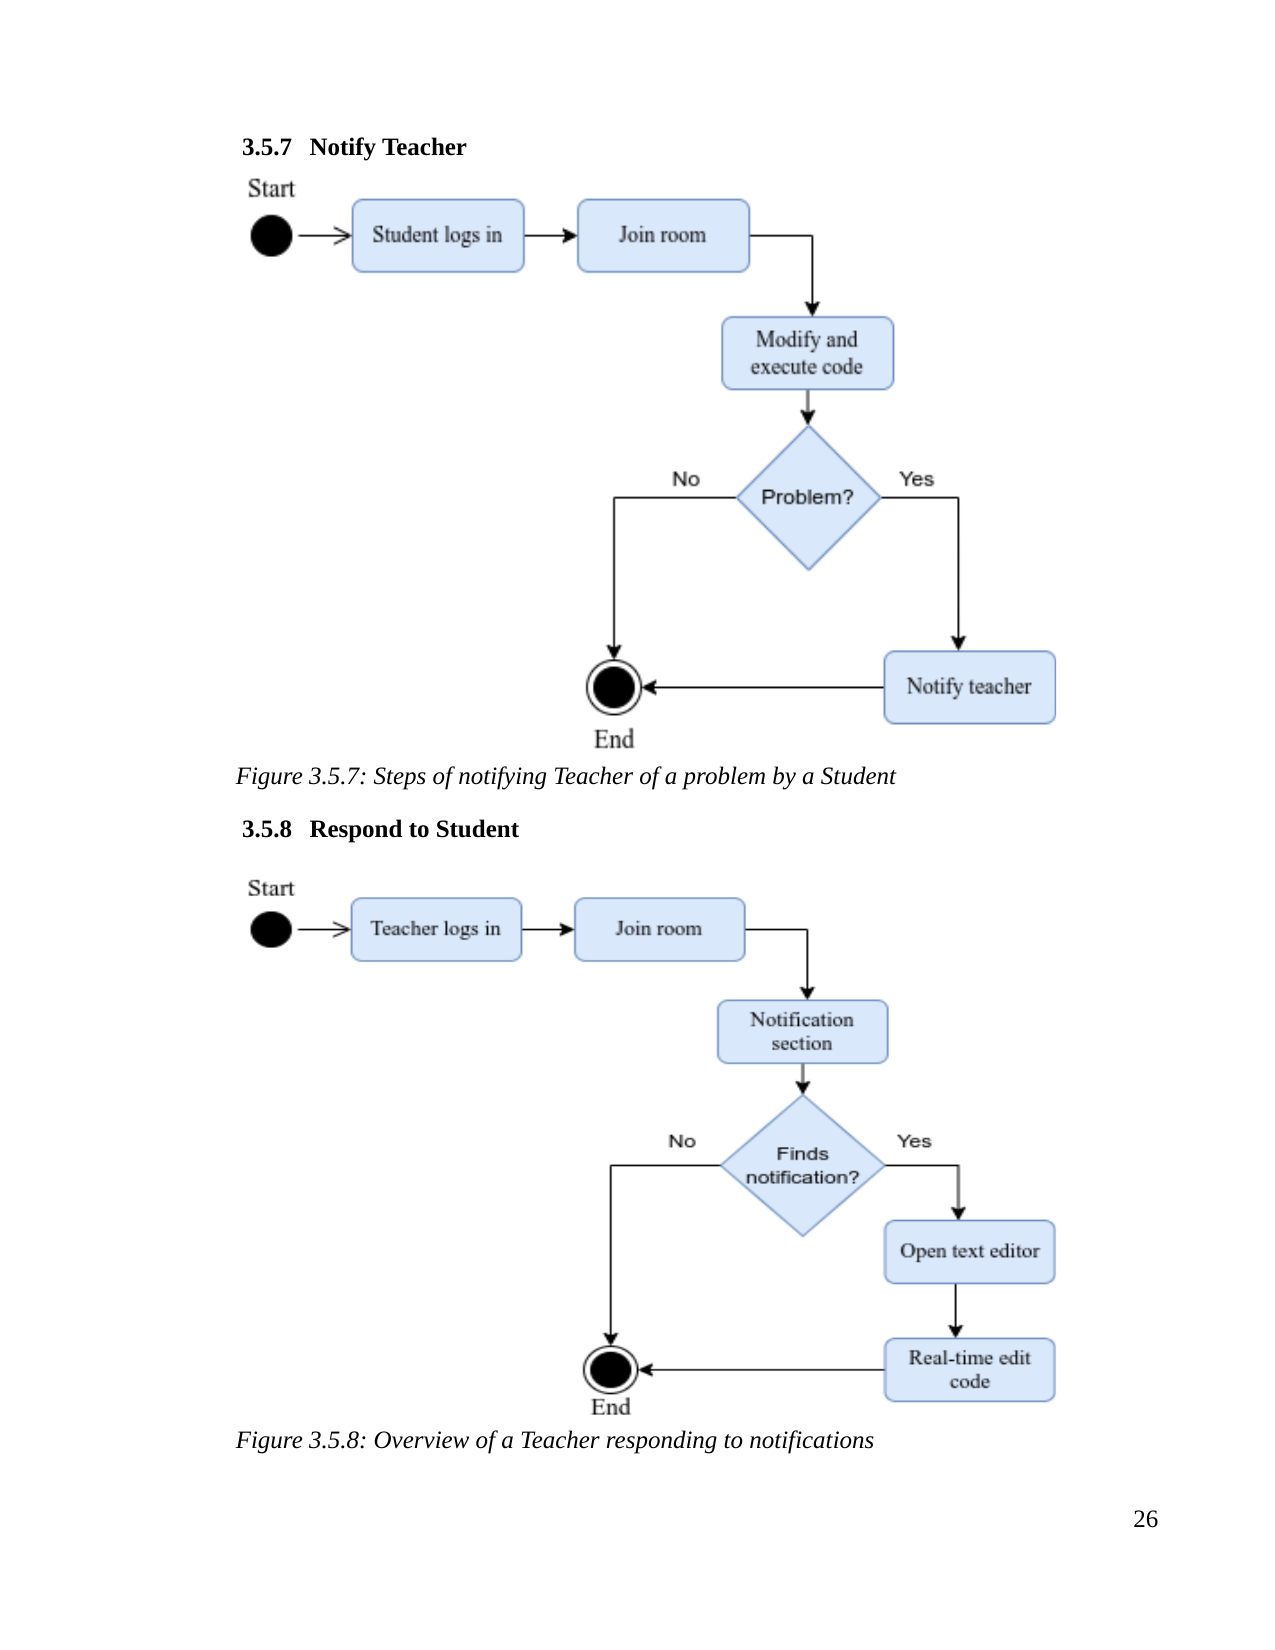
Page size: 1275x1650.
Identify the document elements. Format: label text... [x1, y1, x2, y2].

picture [235, 172, 1057, 761]
text Figure 3.5.7: Steps of notifying Teacher of a problem by a Student [236, 761, 1056, 789]
subtitle Respond to Student [236, 814, 1158, 843]
text Figure 3.5.8: Overview of a Teacher responding to notifications [236, 1426, 1056, 1454]
picture [235, 874, 1057, 1426]
subtitle Notify Teacher [236, 132, 1158, 160]
